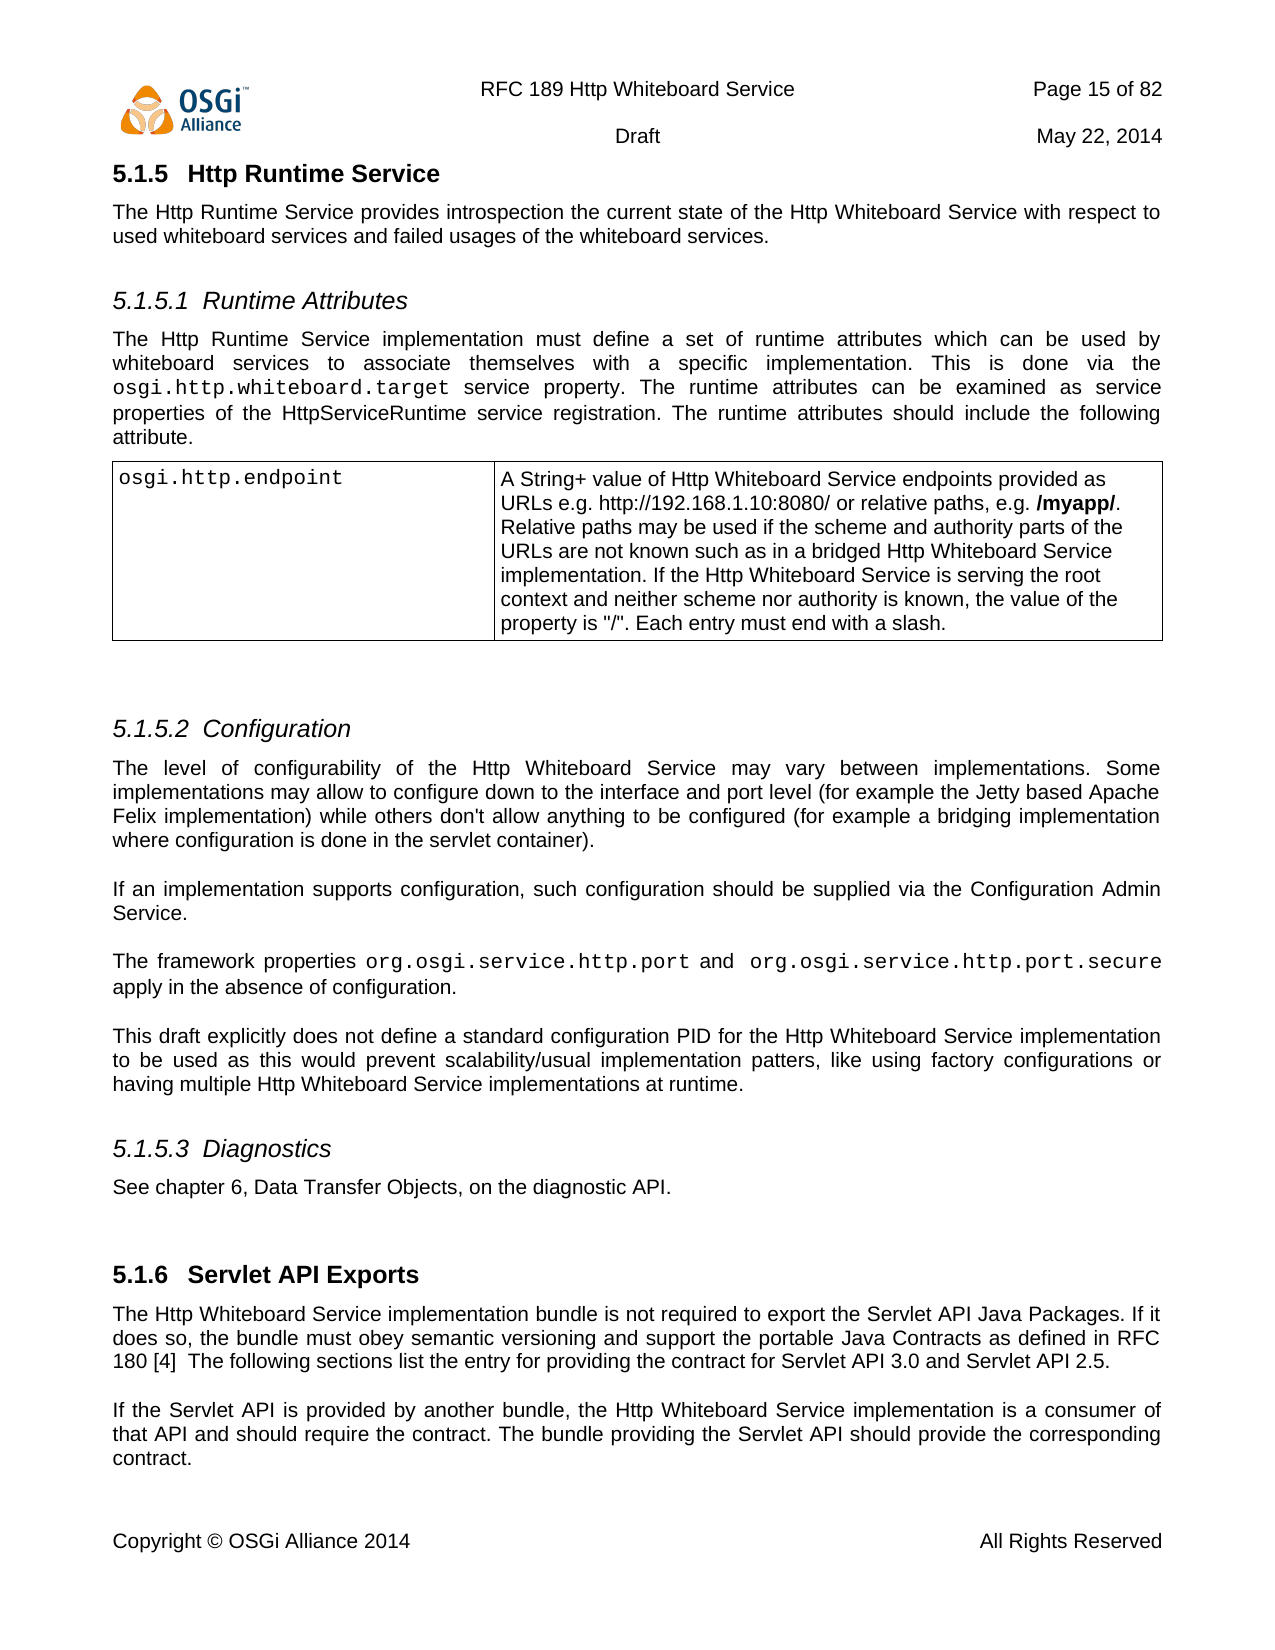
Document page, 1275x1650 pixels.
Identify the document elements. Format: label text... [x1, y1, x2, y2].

subtitle Diagnostics [112, 1133, 1162, 1162]
text This draft explicitly does not define a standard configuration PID for the Http Whiteboard Service implementation to be used as this would prevent scalability/usual implementation patters, like using factory configurations or having multiple Http Whiteboard Service implementations at runtime. [112, 1024, 1162, 1096]
text If the Servlet API is provided by another bundle, the Http Whiteboard Service implementation is a consumer of that API and should require the contract. The bundle providing the Servlet API should provide the corresponding contract. [112, 1398, 1162, 1470]
text The framework properties org.osgi.service.http.port and org.osgi.service.http.port.secure apply in the absence of configuration. [112, 949, 1162, 999]
picture [113, 78, 257, 142]
table_header A String+ value of Http Whiteboard Service endpoints provided as URLs e.g. http://192.168.1.10:8080/ or relative paths, e.g. /myapp/. Relative paths may be used if the scheme and authority parts of the URLs are not known such as in a bridged Http Whiteboard Service implementation. If the Http Whiteboard Service is serving the root context and neither scheme nor authority is known, the value of the property is "/". Each entry must end with a slash. [495, 462, 1162, 640]
subtitle Servlet API Exports [112, 1260, 1162, 1289]
table_header osgi.http.endpoint [113, 462, 494, 640]
text The Http Runtime Service implementation must define a set of runtime attributes which can be used by whiteboard services to associate themselves with a specific implementation. This is done via the osgi.http.whiteboard.target service property. The runtime attributes can be examined as service properties of the HttpServiceRuntime service registration. The runtime attributes should include the following attribute. [112, 327, 1162, 448]
text If an implementation supports configuration, such configuration should be supplied via the Configuration Admin Service. [112, 876, 1162, 924]
text The Http Whiteboard Service implementation bundle is not required to export the Servlet API Java Packages. If it does so, the bundle must obey semantic versioning and support the portable Java Contracts as defined in RFC 180 [4]. The following sections list the entry for providing the contract for Servlet API 3.0 and Servlet API 2.5. [112, 1301, 1162, 1373]
subtitle Runtime Attributes [112, 286, 1162, 314]
subtitle Configuration [112, 714, 1162, 743]
subtitle Http Runtime Service [112, 159, 1162, 188]
text See chapter 6, Data Transfer Objects, on the diagnostic API. [112, 1175, 1162, 1199]
text The Http Runtime Service provides introspection the current state of the Http Whiteboard Service with respect to used whiteboard services and failed usages of the whiteboard services. [112, 200, 1162, 248]
text The level of configurability of the Http Whiteboard Service may vary between implementations. Some implementations may allow to configure down to the interface and port level (for example the Jetty based Apache Felix implementation) while others don't allow anything to be configured (for example a bridging implementation where configuration is done in the servlet container). [112, 756, 1162, 851]
